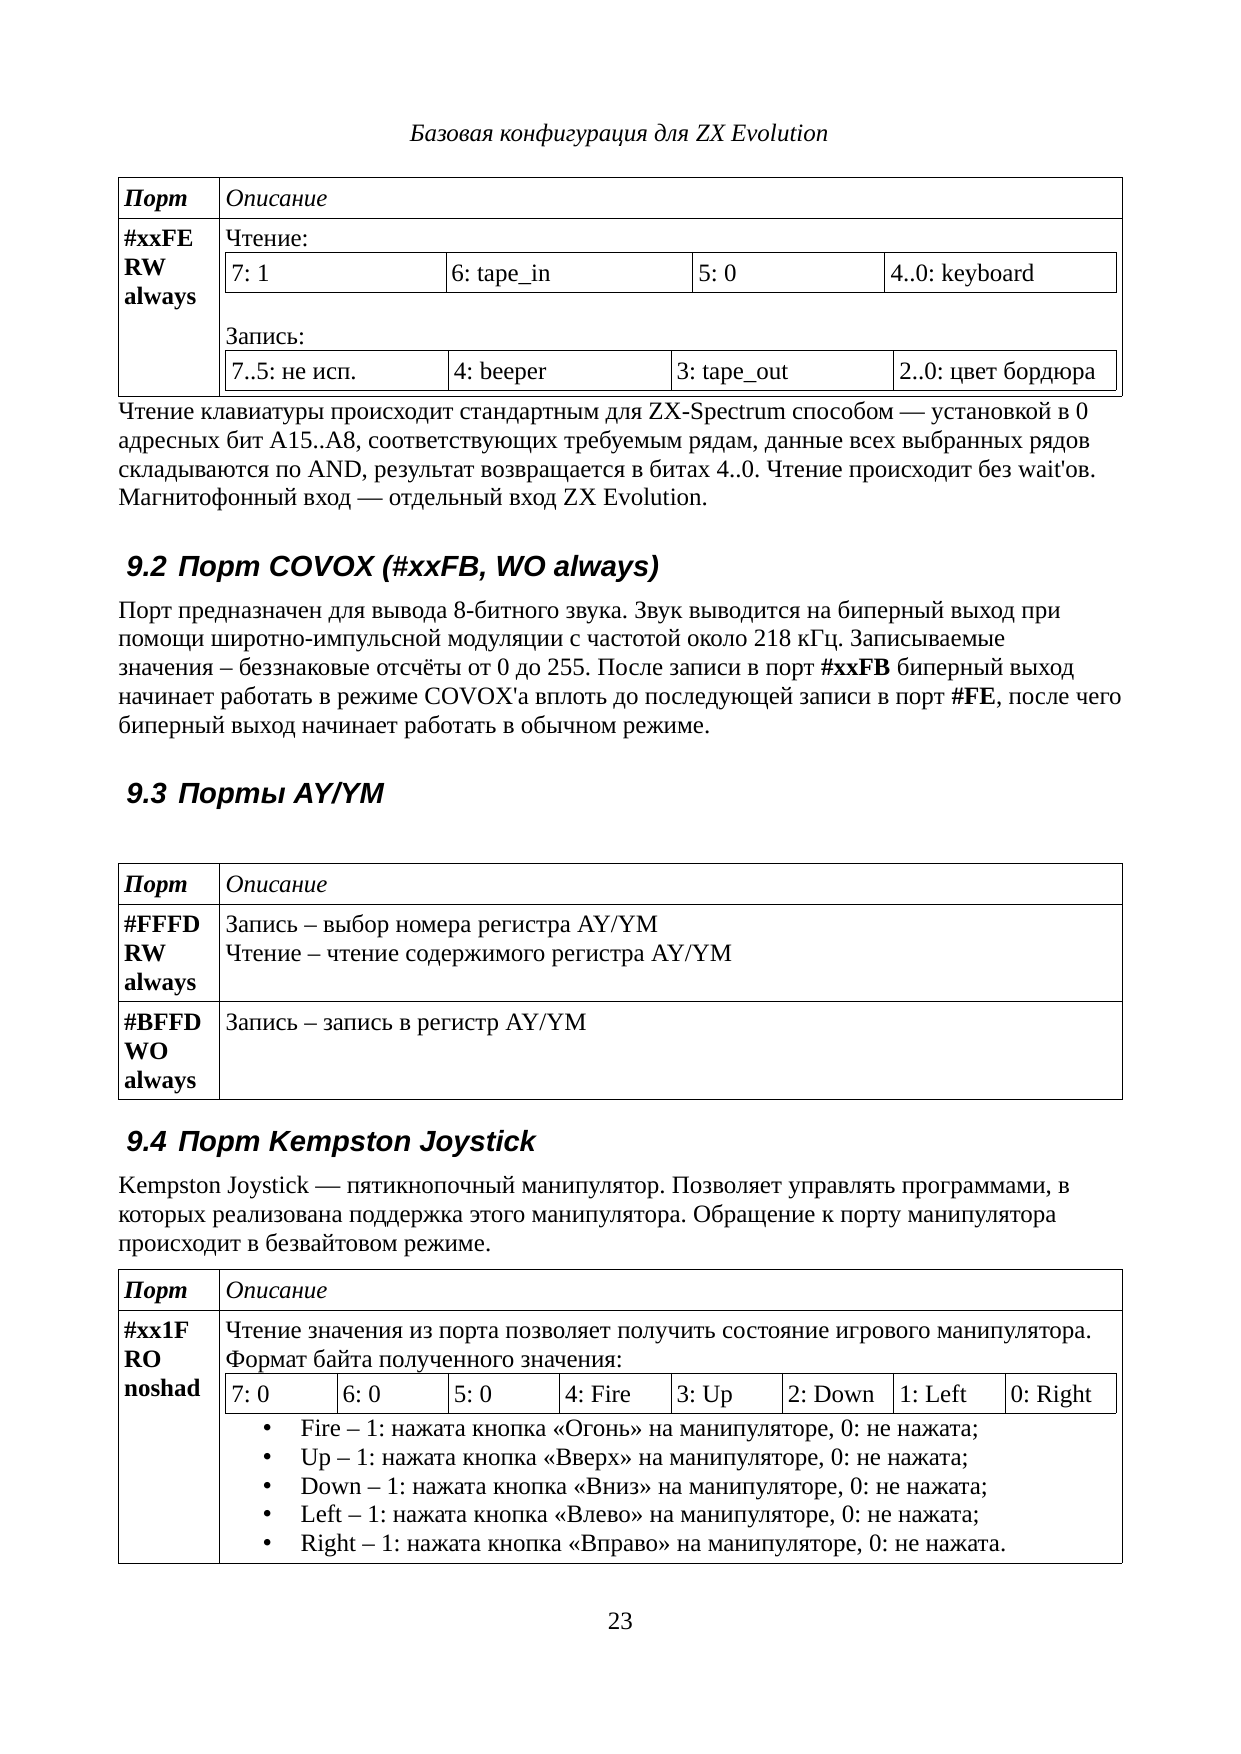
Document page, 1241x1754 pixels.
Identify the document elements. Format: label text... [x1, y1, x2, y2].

table_header 7..5: не исп. [226, 351, 448, 390]
table_header Описание [220, 864, 1122, 904]
table_cell Чтение значения из порта позволяет получить состояние игрового манипулятора. Формат байта полученного значения: Fire – 1: нажата кнопка «Огонь» на манипуляторе, 0: не нажата; Up – 1: нажата кнопка «Вверх» на манипуляторе, 0: не нажата; Down – 1: нажата кнопка «Вниз» на манипуляторе, 0: не нажата; Left – 1: нажата кнопка «Влево» на манипуляторе, 0: не нажата; Right – 1: нажата кнопка «Вправо» на манипуляторе, 0: не нажата. [220, 1311, 1122, 1563]
table_header Описание [220, 1270, 1122, 1309]
table_header 4: Fire [560, 1374, 671, 1413]
table_header Порт [119, 864, 219, 904]
table_header 2: Down [783, 1374, 893, 1413]
table_cell Чтение: Запись: [220, 219, 1122, 396]
subtitle Порт Kempston Joystick [118, 1124, 1122, 1158]
text Чтение клавиатуры происходит стандартным для ZX-Spectrum способом — установкой в 0 адресных бит A15..A8, соответствующих требуемым рядам, данные всех выбранных рядов складываются по AND, результат возвращается в битах 4..0. Чтение происходит без wait'ов. Магнитофонный вход — отдельный вход ZX Evolution. [118, 397, 1122, 511]
table_header Описание [220, 178, 1122, 217]
table_header 1: Left [894, 1374, 1005, 1413]
text Kempston Joystick — пятикнопочный манипулятор. Позволяет управлять программами, в которых реализована поддержка этого манипулятора. Обращение к порту манипулятора происходит в безвайтовом режиме. [118, 1170, 1122, 1257]
table_cell #BFFD WO always [119, 1002, 219, 1099]
table_header 5: 0 [693, 253, 884, 292]
table_cell Запись – выбор номера регистра AY/YM Чтение – чтение содержимого регистра AY/YM [220, 905, 1122, 1001]
table_header 5: 0 [449, 1374, 559, 1413]
table_header 0: Right [1006, 1374, 1116, 1413]
table_cell #FFFD RW always [119, 905, 219, 1001]
table_header 2..0: цвет бордюра [894, 351, 1116, 390]
table_cell Запись – запись в регистр AY/YM [220, 1002, 1122, 1099]
table_header Порт [119, 178, 219, 217]
table_header 3: tape_out [672, 351, 893, 390]
table_cell #xxFE RW always [119, 219, 219, 396]
table_header 4..0: keyboard [885, 253, 1116, 292]
table_header 7: 1 [226, 253, 446, 292]
table_header 4: beeper [449, 351, 671, 390]
subtitle Порт COVOX (#xxFB, WO always) [118, 549, 1122, 582]
table_header 6: tape_in [447, 253, 692, 292]
table_header 3: Up [672, 1374, 782, 1413]
subtitle Порты AY/YM [118, 776, 1122, 809]
table_header 7: 0 [226, 1374, 337, 1413]
text Порт предназначен для вывода 8-битного звука. Звук выводится на биперный выход при помощи широтно-импульсной модуляции с частотой около 218 кГц. Записываемые значения – беззнаковые отсчёты от 0 до 255. После записи в порт #xxFB биперный выход начинает работать в режиме COVOX'а вплоть до последующей записи в порт #FE, после чего биперный выход начинает работать в обычном режиме. [118, 595, 1122, 738]
table_header 6: 0 [338, 1374, 448, 1413]
table_cell #xx1F RO noshad [119, 1311, 219, 1563]
table_header Порт [119, 1270, 219, 1309]
